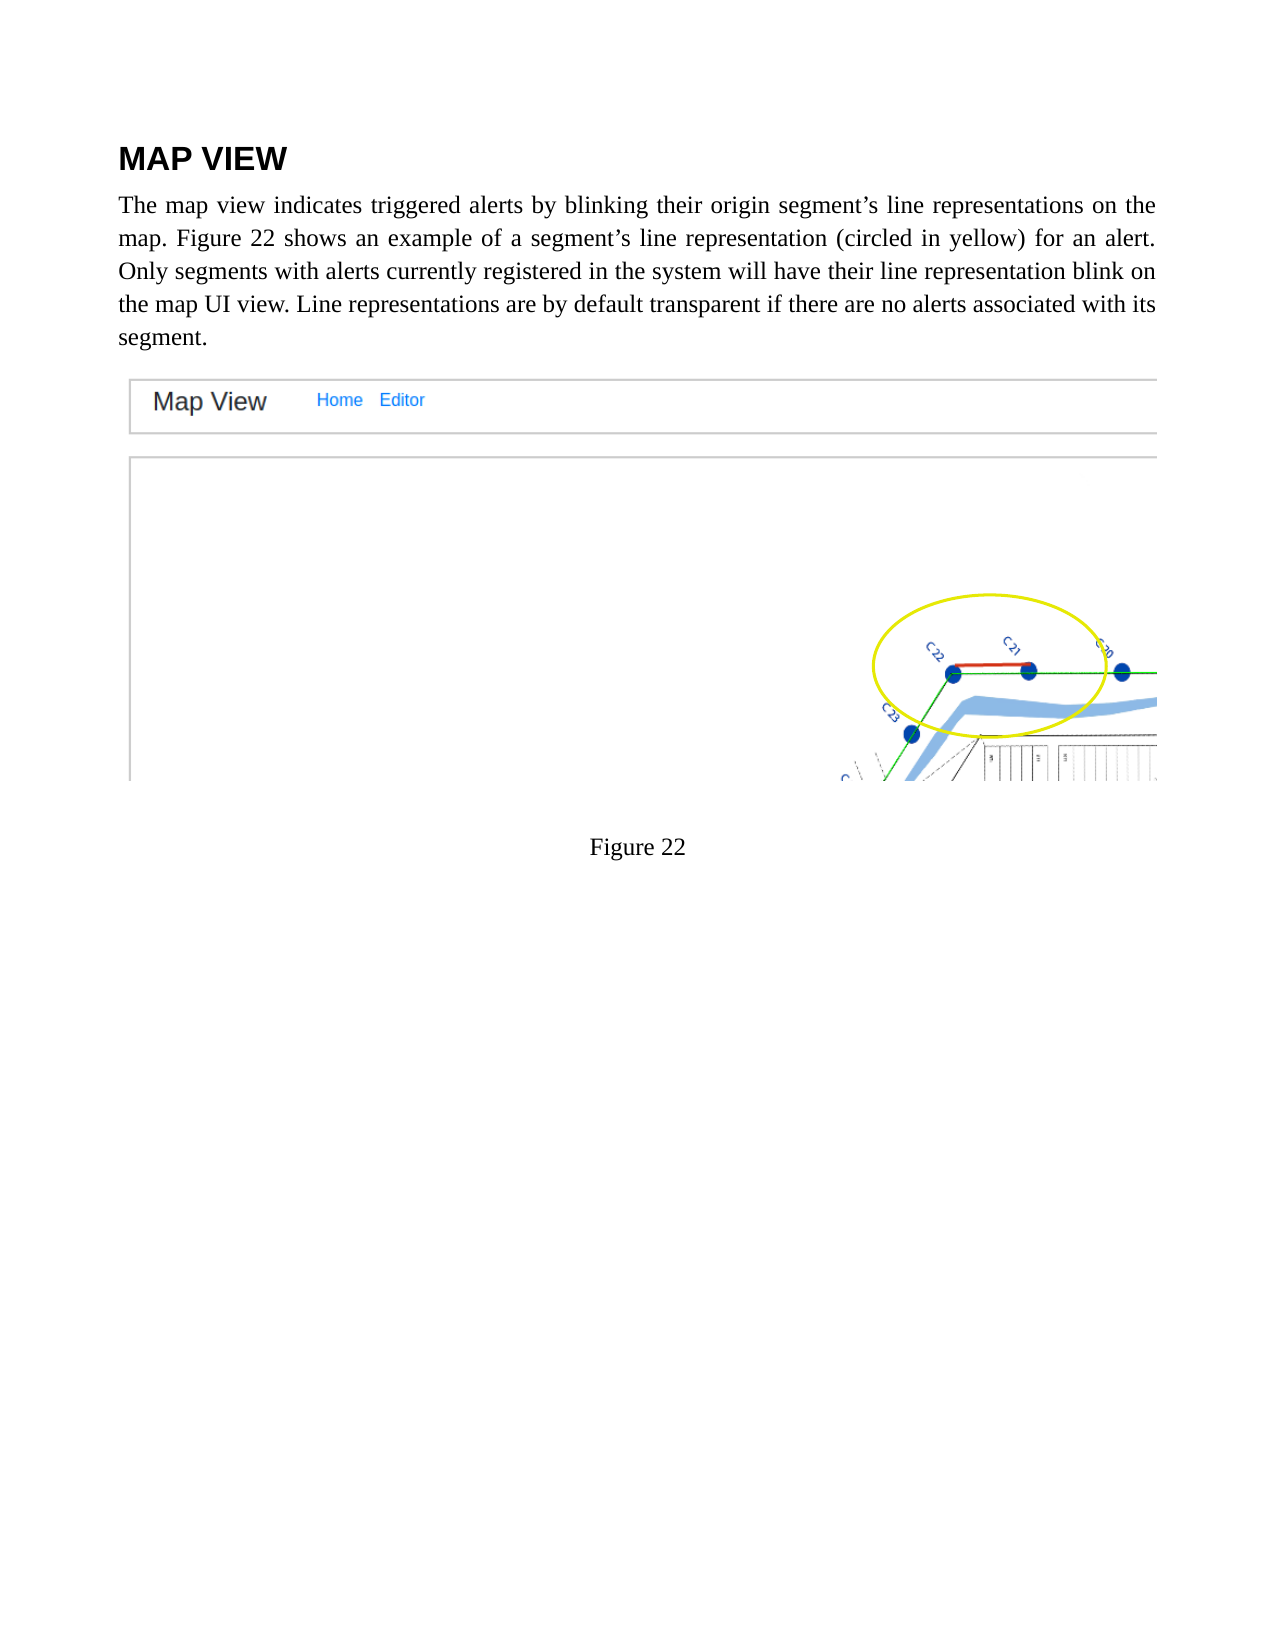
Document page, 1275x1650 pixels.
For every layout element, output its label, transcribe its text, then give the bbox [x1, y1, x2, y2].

text Figure 22 [118, 832, 1157, 861]
text The map view indicates triggered alerts by blinking their origin segment’s line representations on the map. Figure 22 shows an example of a segment’s line representation (circled in yellow) for an alert. Only segments with alerts currently registered in the system will have their line representation blink on the map UI view. Line representations are by default transparent if there are no alerts associated with its segment. [118, 190, 1157, 351]
subtitle MAP VIEW [118, 139, 1157, 178]
picture [118, 369, 1157, 781]
